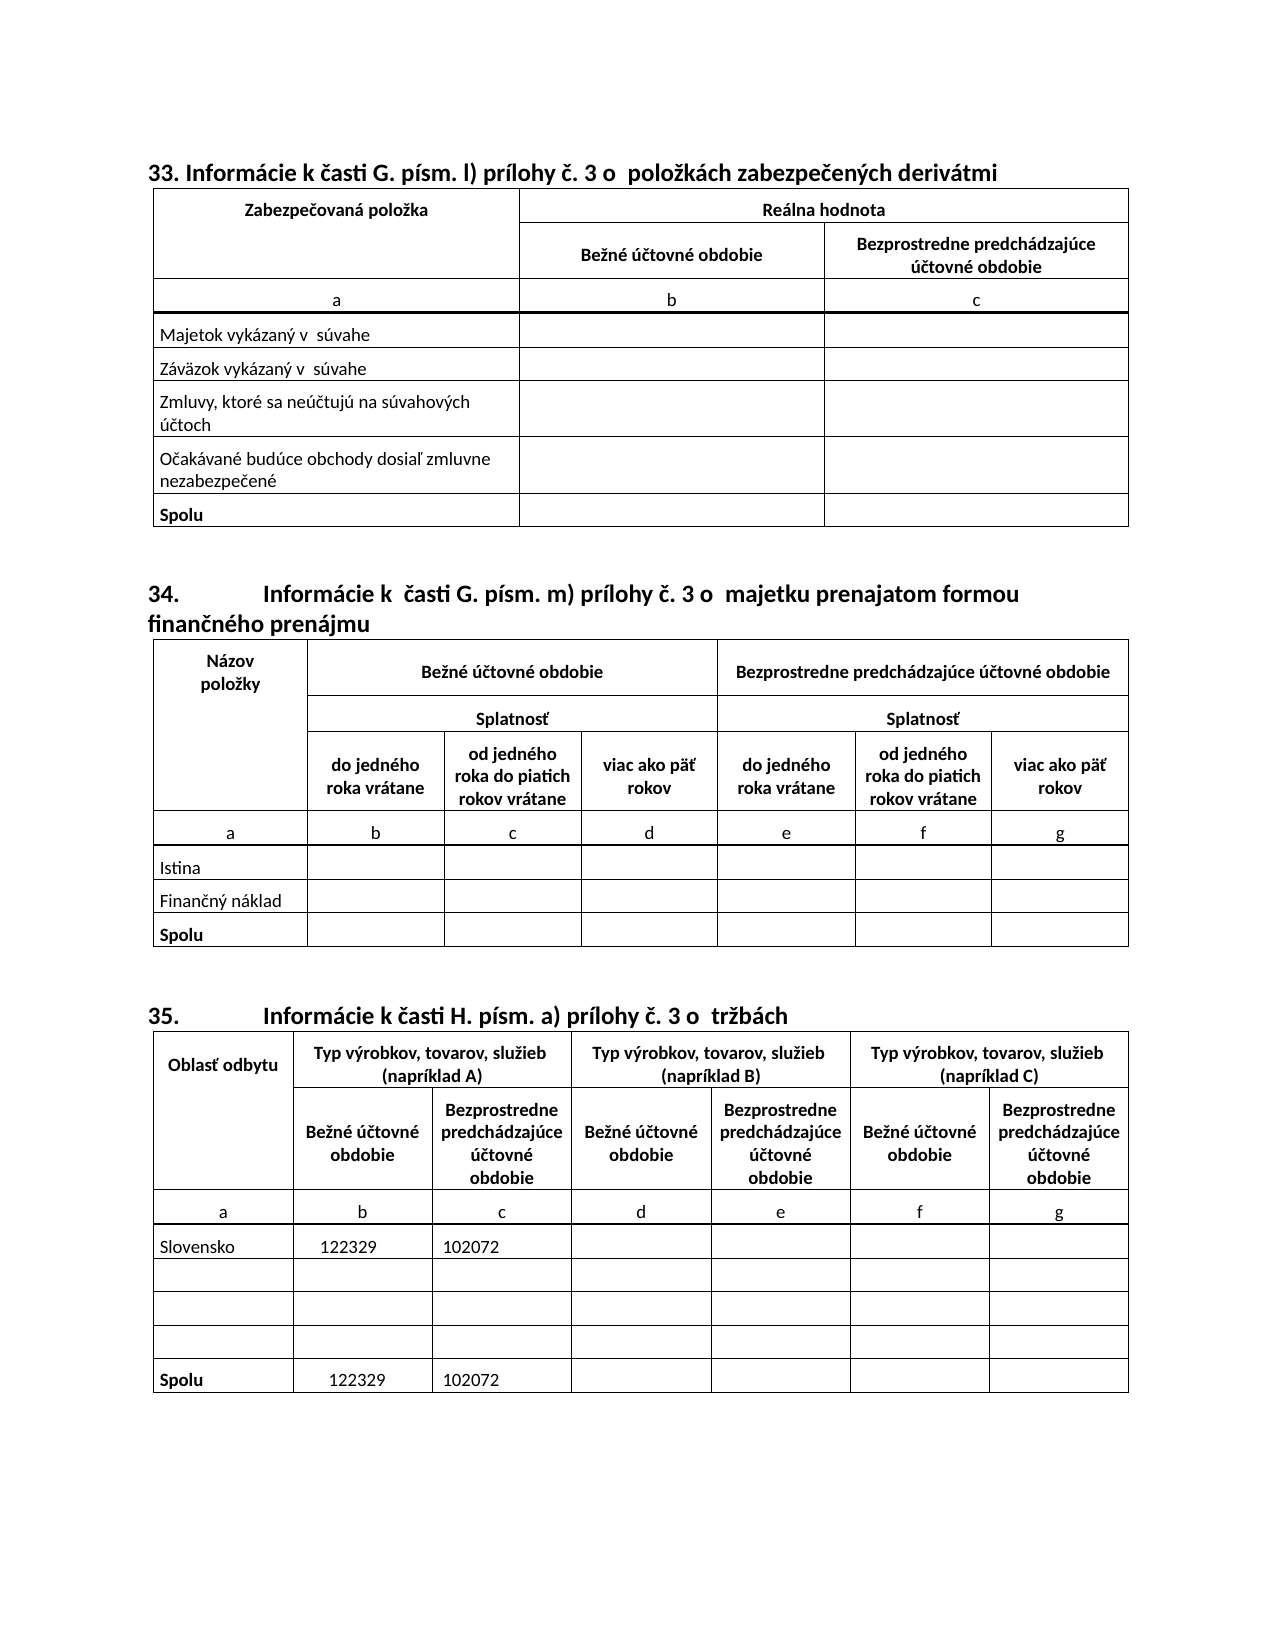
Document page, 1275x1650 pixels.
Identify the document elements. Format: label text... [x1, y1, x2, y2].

table_cell [154, 1326, 293, 1358]
table_cell [154, 222, 519, 278]
table_cell [712, 1326, 850, 1358]
table_cell f [851, 1190, 989, 1223]
table_cell [433, 1259, 571, 1291]
table_cell [825, 437, 1128, 492]
table_cell [851, 1326, 989, 1358]
table_cell 122329 [294, 1359, 432, 1392]
table_cell [308, 913, 444, 946]
table_cell [825, 314, 1128, 346]
table_header Názov položky [154, 640, 307, 695]
table_cell [445, 846, 581, 879]
table_cell 122329 [294, 1225, 432, 1258]
table_cell Spolu [154, 1359, 293, 1392]
table_cell c [825, 279, 1128, 311]
table_header Bezprostredne predchádzajúce účtovné obdobie [718, 640, 1128, 695]
table_cell Majetok vykázaný v súvahe [154, 314, 519, 346]
table_cell viac ako päť rokov [582, 732, 717, 810]
table_cell [856, 913, 991, 946]
table_cell [718, 846, 855, 879]
table_cell [990, 1359, 1128, 1392]
table_cell [712, 1259, 850, 1291]
table_cell [851, 1292, 989, 1325]
table_cell Bežné účtovné obdobie [851, 1088, 989, 1189]
table_cell Bezprostredne predchádzajúce účtovné obdobie [712, 1088, 850, 1189]
table_cell g [990, 1190, 1128, 1223]
table_cell [520, 381, 824, 436]
table_cell [851, 1359, 989, 1392]
table_cell [572, 1292, 711, 1325]
table_cell [992, 913, 1128, 946]
table_header Bežné účtovné obdobie [308, 640, 717, 695]
table_header Typ výrobkov, tovarov, služieb (napríklad B) [572, 1032, 850, 1087]
table_cell Bezprostredne predchádzajúce účtovné obdobie [990, 1088, 1128, 1189]
table_cell [990, 1225, 1128, 1258]
table_cell Slovensko [154, 1225, 293, 1258]
text 35. Informácie k časti H. písm. a) prílohy č. 3 o tržbách [148, 1000, 1127, 1031]
table_cell Bežné účtovné obdobie [294, 1088, 432, 1189]
table_cell [582, 913, 717, 946]
table_cell c [433, 1190, 571, 1223]
table_header Reálna hodnota [520, 189, 1128, 222]
table_cell do jedného roka vrátane [718, 732, 855, 810]
table_cell f [856, 811, 991, 844]
table_cell a [154, 811, 307, 844]
table_header Typ výrobkov, tovarov, služieb (napríklad C) [851, 1032, 1128, 1087]
table_cell do jedného roka vrátane [308, 732, 444, 810]
table_cell Splatnosť [308, 696, 717, 731]
table_cell e [712, 1190, 850, 1223]
table_cell [718, 913, 855, 946]
table_cell [851, 1225, 989, 1258]
table_cell Splatnosť [718, 696, 1128, 731]
table_cell [445, 913, 581, 946]
table_cell [520, 314, 824, 346]
table_cell [572, 1359, 711, 1392]
table_cell Finančný náklad [154, 880, 307, 912]
table_header Typ výrobkov, tovarov, služieb (napríklad A) [294, 1032, 571, 1087]
table_cell a [154, 1190, 293, 1223]
table_cell g [992, 811, 1128, 844]
table_cell [433, 1326, 571, 1358]
table_cell [851, 1259, 989, 1291]
text 34. Informácie k časti G. písm. m) prílohy č. 3 o majetku prenajatom formou finančného prenájmu [148, 578, 1127, 639]
table_cell 102072 [433, 1359, 571, 1392]
table_cell Bezprostredne predchádzajúce účtovné obdobie [825, 223, 1128, 278]
table_cell [433, 1292, 571, 1325]
table_cell [990, 1292, 1128, 1325]
table_cell [718, 880, 855, 912]
table_cell [445, 880, 581, 912]
table_cell [990, 1259, 1128, 1291]
table_cell [294, 1326, 432, 1358]
table_cell [990, 1326, 1128, 1358]
table_cell [825, 348, 1128, 380]
table_cell [992, 846, 1128, 879]
table_cell od jedného roka do piatich rokov vrátane [856, 732, 991, 810]
table_cell [825, 381, 1128, 436]
table_cell b [520, 279, 824, 311]
table_cell [856, 880, 991, 912]
table_cell c [445, 811, 581, 844]
table_cell b [294, 1190, 432, 1223]
table_cell [154, 695, 307, 731]
table_cell viac ako päť rokov [992, 732, 1128, 810]
table_cell [520, 437, 824, 492]
table_cell [856, 846, 991, 879]
table_cell [825, 494, 1128, 526]
table_cell Istina [154, 846, 307, 879]
table_cell Spolu [154, 913, 307, 946]
table_cell b [308, 811, 444, 844]
table_header Zabezpečovaná položka [154, 189, 519, 222]
table_cell [582, 846, 717, 879]
table_cell Spolu [154, 494, 519, 526]
table_cell [294, 1292, 432, 1325]
table_cell a [154, 279, 519, 311]
table_cell d [572, 1190, 711, 1223]
table_header Oblasť odbytu [154, 1032, 293, 1087]
table_cell Bežné účtovné obdobie [572, 1088, 711, 1189]
table_cell [572, 1225, 711, 1258]
table_cell Záväzok vykázaný v súvahe [154, 348, 519, 380]
text 33. Informácie k časti G. písm. l) prílohy č. 3 o položkách zabezpečených derivátmi [148, 158, 1127, 188]
table_cell [154, 1292, 293, 1325]
table_cell Bežné účtovné obdobie [520, 223, 824, 278]
table_cell [520, 348, 824, 380]
table_cell [308, 880, 444, 912]
table_cell od jedného roka do piatich rokov vrátane [445, 732, 581, 810]
table_cell 102072 [433, 1225, 571, 1258]
table_cell [712, 1292, 850, 1325]
table_cell e [718, 811, 855, 844]
table_cell [572, 1326, 711, 1358]
table_cell [154, 1087, 293, 1189]
table_cell Očakávané budúce obchody dosiaľ zmluvne nezabezpečené [154, 437, 519, 492]
table_cell [712, 1359, 850, 1392]
table_cell Zmluvy, ktoré sa neúčtujú na súvahových účtoch [154, 381, 519, 436]
table_cell [294, 1259, 432, 1291]
table_cell [582, 880, 717, 912]
table_cell [992, 880, 1128, 912]
table_cell Bezprostredne predchádzajúce účtovné obdobie [433, 1088, 571, 1189]
table_cell [520, 494, 824, 526]
table_cell [154, 1259, 293, 1291]
table_cell [154, 731, 307, 810]
table_cell d [582, 811, 717, 844]
table_cell [572, 1259, 711, 1291]
table_cell [712, 1225, 850, 1258]
table_cell [308, 846, 444, 879]
